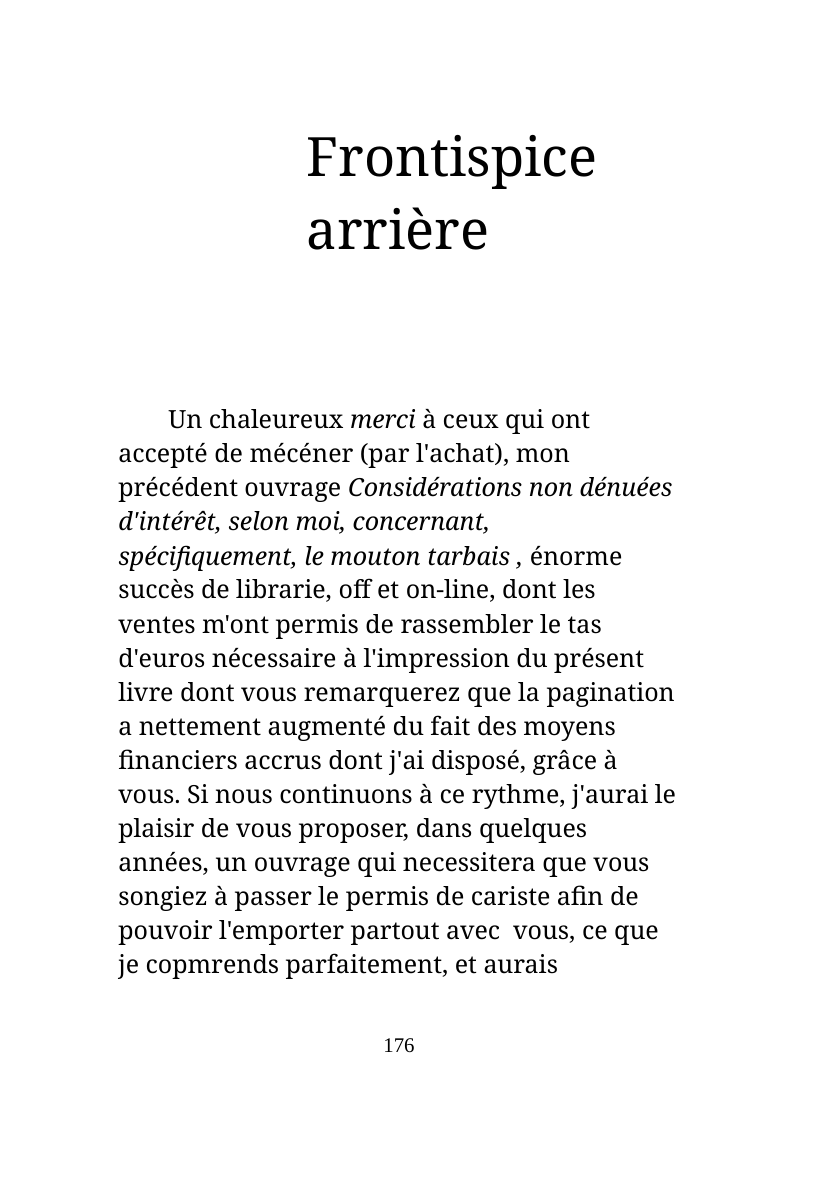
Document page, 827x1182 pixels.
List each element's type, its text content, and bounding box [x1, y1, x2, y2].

text Un chaleureux merci à ceux qui ont accepté de mécéner (par l'achat), mon précédent ouvrage Considérations non dénuées d'intérêt, selon moi, concernant, spécifiquement, le mouton tarbais , énorme succès de librarie, off et on-line, dont les ventes m'ont permis de rassembler le tas d'euros nécessaire à l'impression du présent livre dont vous remarquerez que la pagination a nettement augmenté du fait des moyens financiers accrus dont j'ai disposé, grâce à vous. Si nous continuons à ce rythme, j'aurai le plaisir de vous proposer, dans quelques années, un ouvrage qui necessitera que vous songiez à passer le permis de cariste afin de pouvoir l'emporter partout avec vous, ce que je copmrends parfaitement, et aurais [118, 402, 677, 981]
text Frontispice arrière [118, 118, 677, 266]
